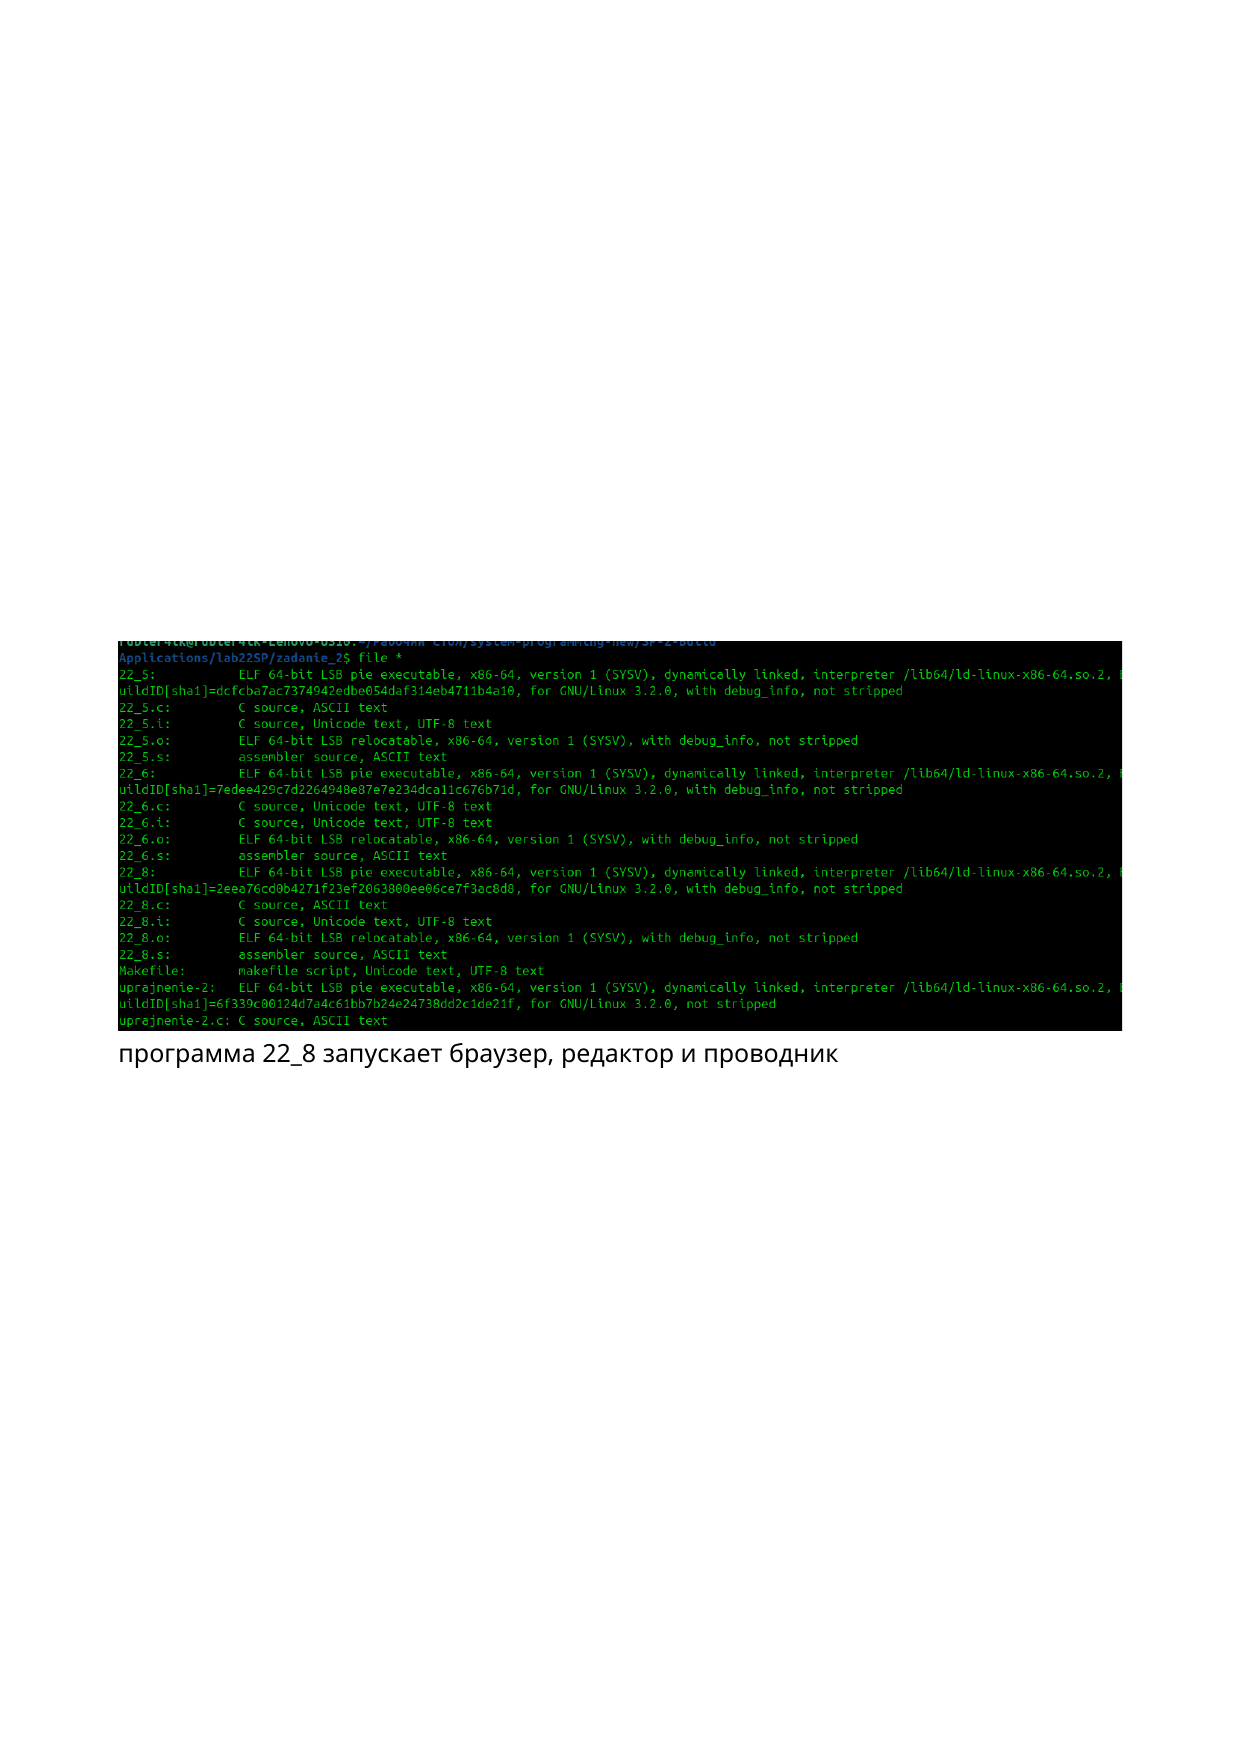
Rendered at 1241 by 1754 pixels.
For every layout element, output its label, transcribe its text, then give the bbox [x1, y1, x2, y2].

picture [118, 641, 1123, 1031]
text программа 22_8 запускает браузер, редактор и проводник [118, 1031, 1122, 1069]
